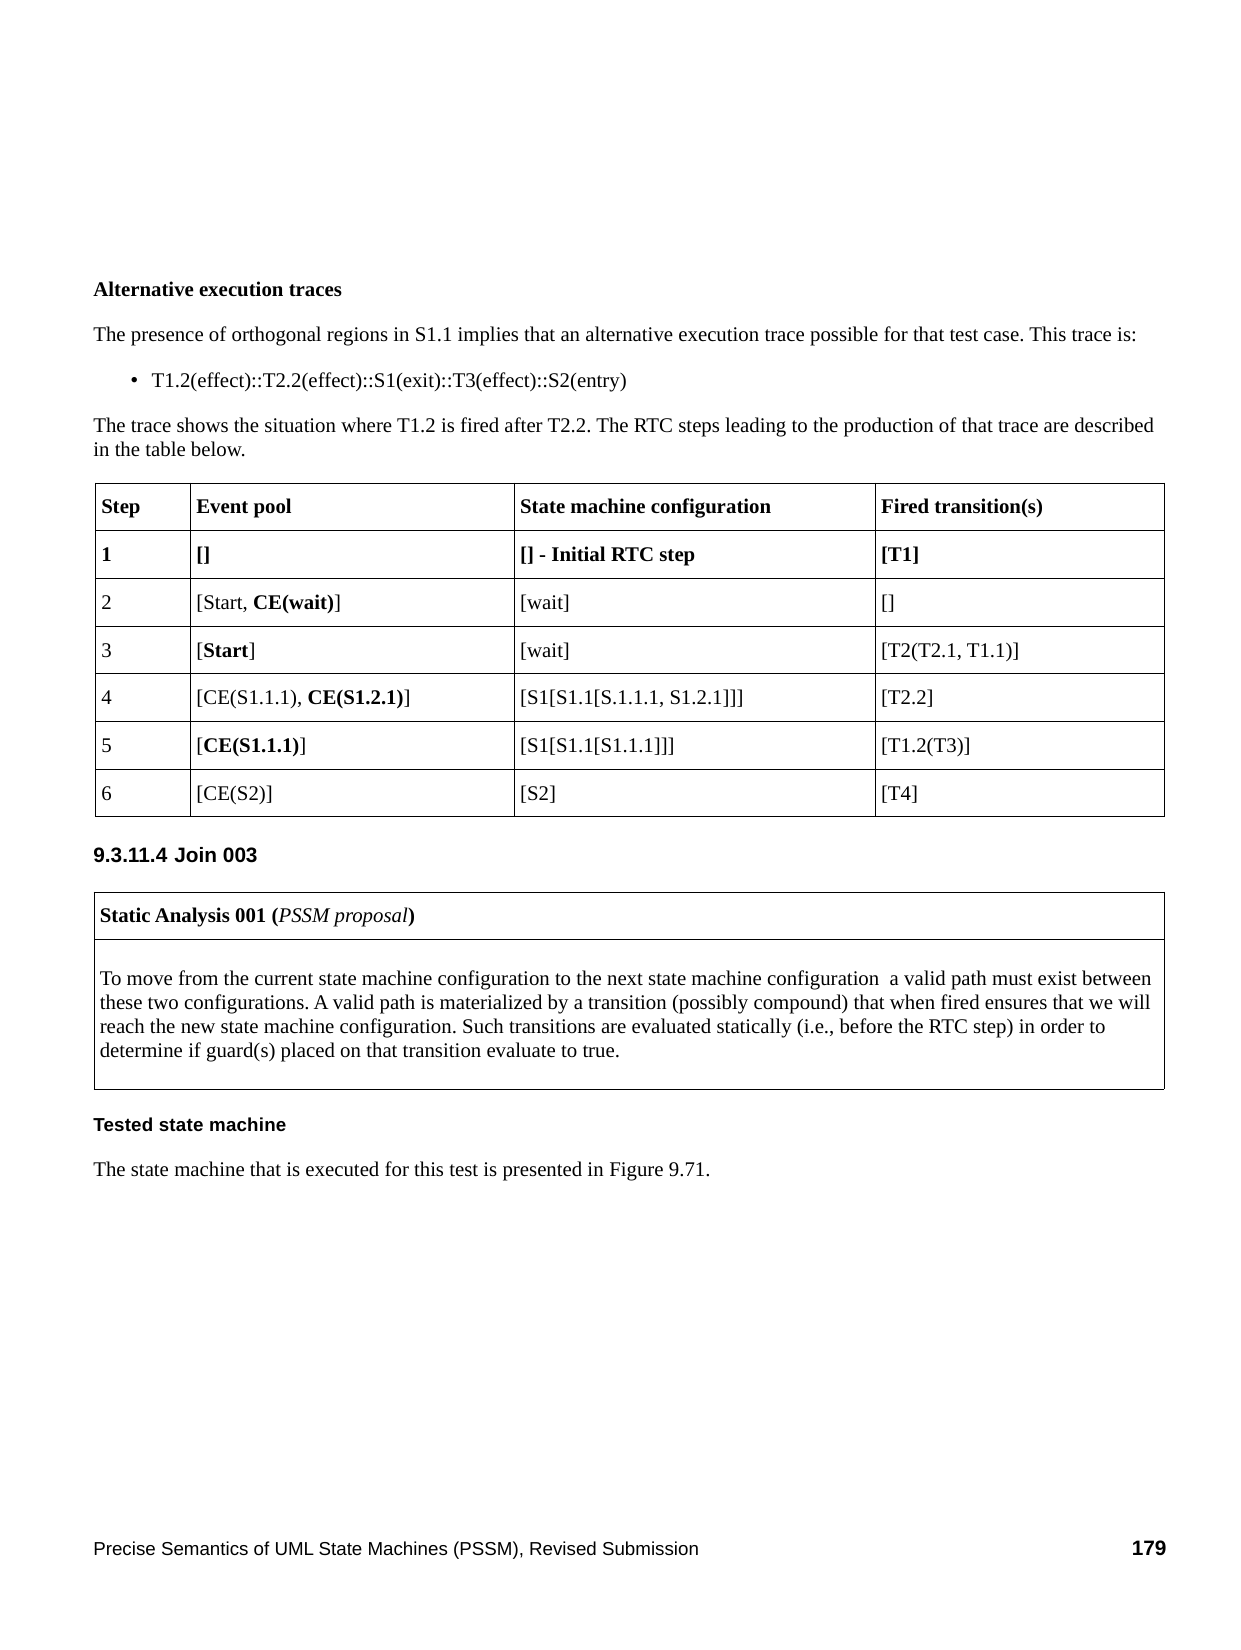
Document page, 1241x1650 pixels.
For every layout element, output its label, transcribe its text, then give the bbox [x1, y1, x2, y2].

table_cell [191, 627, 514, 673]
table_cell [876, 770, 1164, 816]
table_cell [515, 674, 875, 721]
table_cell [191, 579, 514, 626]
table_cell [876, 627, 1164, 673]
table_cell [96, 579, 190, 626]
table_header [191, 484, 514, 530]
table_cell [191, 722, 514, 769]
table_cell [96, 674, 190, 721]
table_cell [191, 770, 514, 816]
table_cell [95, 940, 1164, 1089]
table_header [95, 893, 1164, 939]
subtitle Tested state machine [93, 1114, 1164, 1136]
table_cell [96, 770, 190, 816]
text Alternative execution traces [93, 277, 1164, 301]
table_cell [96, 722, 190, 769]
table_header [876, 484, 1164, 530]
table_cell [191, 674, 514, 721]
table_header [515, 484, 875, 530]
table_cell [515, 770, 875, 816]
table_cell [515, 627, 875, 673]
subtitle Join 003 [93, 842, 1164, 867]
text The trace shows the situation where T1.2 is fired after T2.2. The RTC steps leading to the production of that trace are described in the table below. [93, 413, 1164, 461]
table_cell [515, 722, 875, 769]
table_cell [96, 531, 190, 578]
text The state machine that is executed for this test is presented in Figure 9.71. [93, 1157, 1164, 1181]
table_cell [876, 579, 1164, 626]
table_cell [515, 579, 875, 626]
table_cell [876, 674, 1164, 721]
table_cell [515, 531, 875, 578]
table_header [96, 484, 190, 530]
table_cell [96, 627, 190, 673]
table_cell [876, 531, 1164, 578]
text The presence of orthogonal regions in S1.1 implies that an alternative execution trace possible for that test case. This trace is: [93, 322, 1164, 346]
table_cell [876, 722, 1164, 769]
list T1.2(effect)::T2.2(effect)::S1(exit)::T3(effect)::S2(entry) [131, 367, 1164, 392]
table_cell [191, 531, 514, 578]
